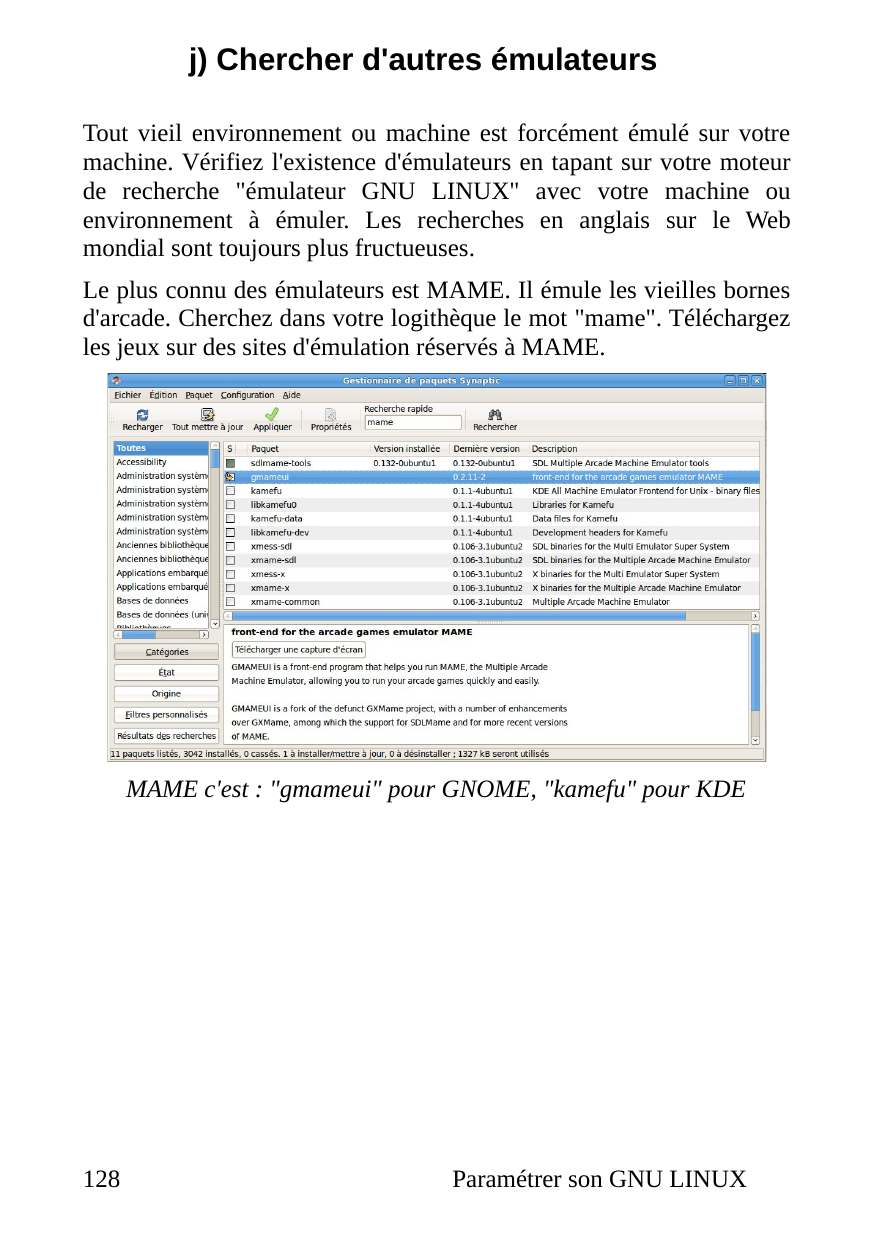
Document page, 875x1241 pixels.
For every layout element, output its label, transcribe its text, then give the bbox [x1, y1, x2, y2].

picture [107, 373, 767, 762]
text Le plus connu des émulateurs est MAME. Il émule les vieilles bornes d'arcade. Cherchez dans votre logithèque le mot "mame". Téléchargez les jeux sur des sites d'émulation réservés à MAME. [83, 275, 791, 361]
subtitle Chercher d'autres émulateurs [83, 41, 791, 77]
text Tout vieil environnement ou machine est forcément émulé sur votre machine. Vérifiez l'existence d'émulateurs en tapant sur votre moteur de recherche "émulateur GNU LINUX" avec votre machine ou environnement à émuler. Les recherches en anglais sur le Web mondial sont toujours plus fructueuses. [83, 118, 791, 262]
text MAME c'est : "gmameui" pour GNOME, "kamefu" pour KDE [83, 774, 791, 803]
